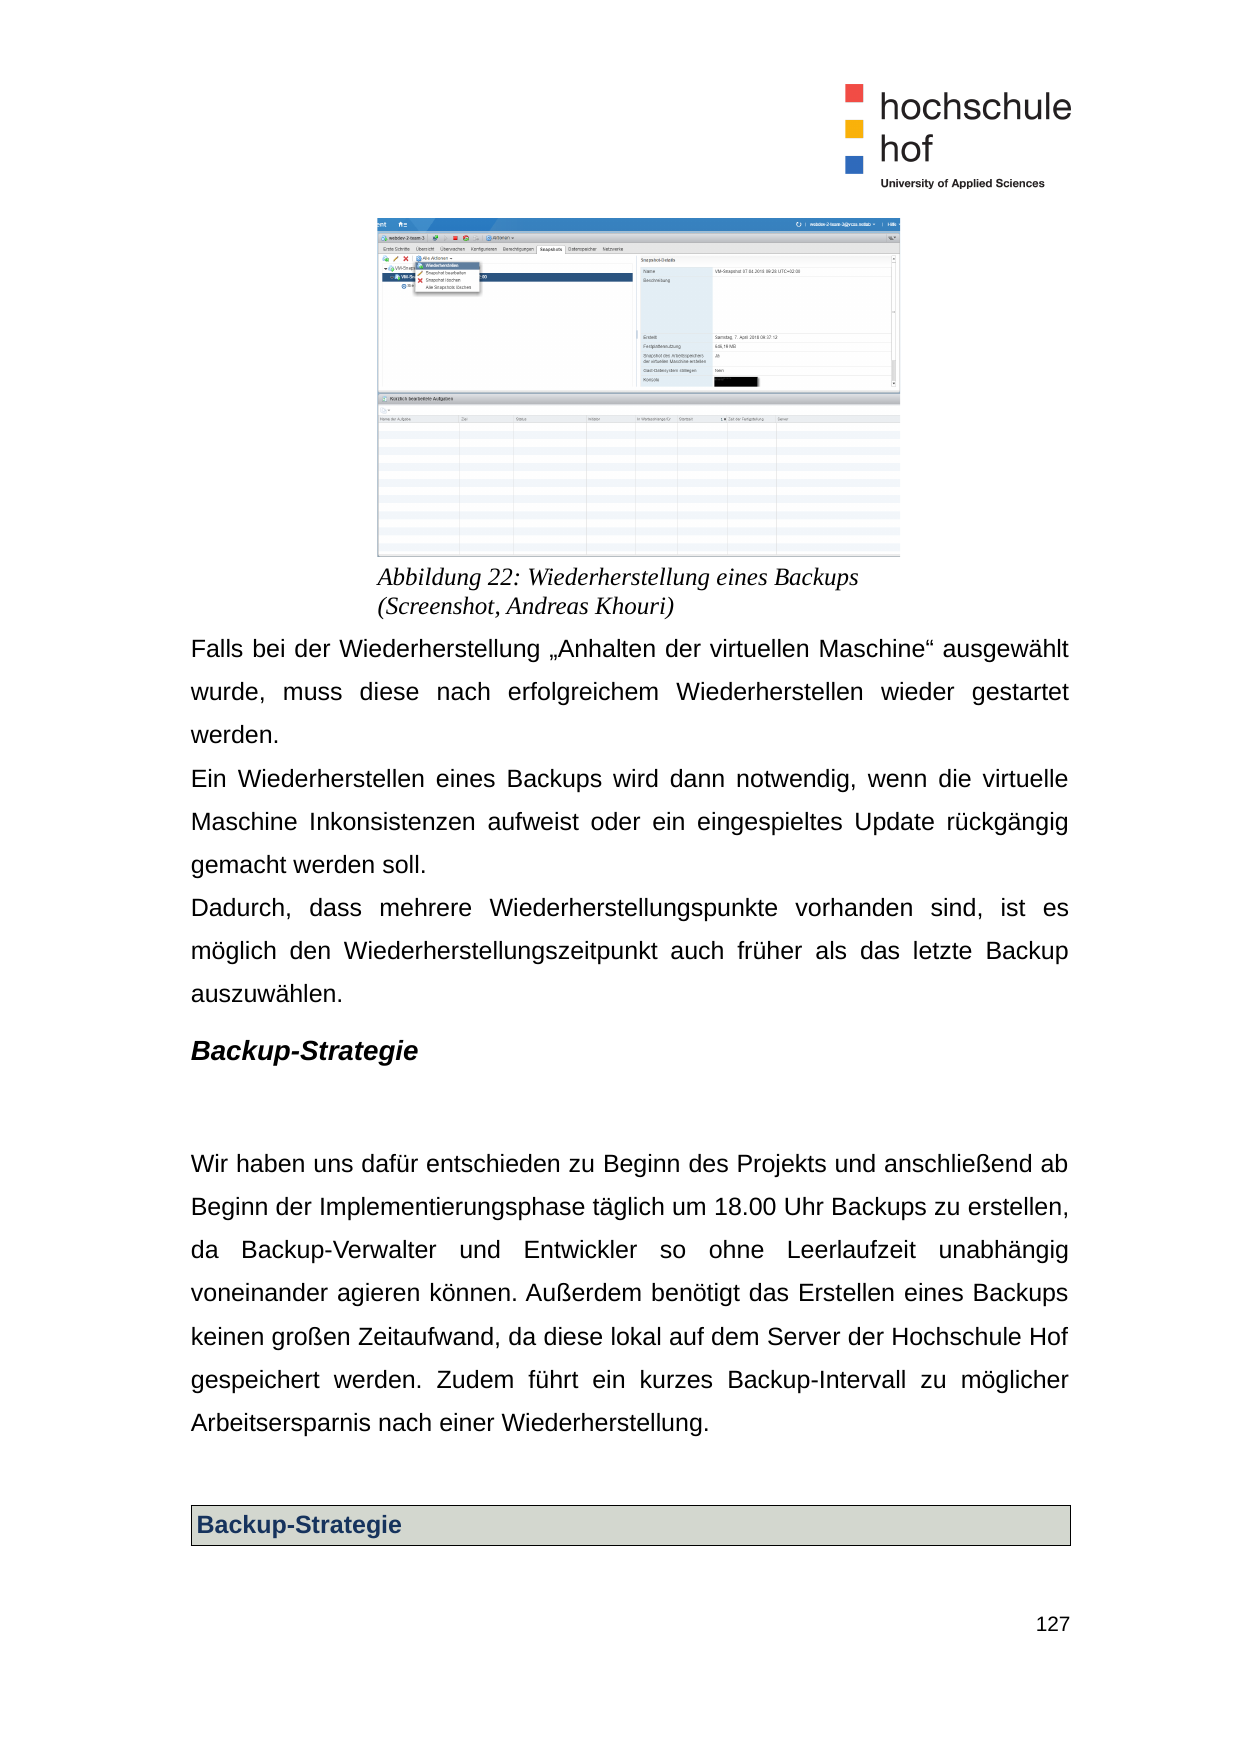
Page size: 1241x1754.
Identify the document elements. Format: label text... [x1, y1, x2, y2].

text Dadurch, dass mehrere Wiederherstellungspunkte vorhanden sind, ist es möglich den Wiederherstellungszeitpunkt auch früher als das letzte Backup auszuwählen. [191, 893, 1070, 1008]
picture [377, 218, 901, 557]
text Wir haben uns dafür entschieden zu Beginn des Projekts und anschließend ab Beginn der Implementierungsphase täglich um 18.00 Uhr Backups zu erstellen, da Backup-Verwalter und Entwickler so ohne Leerlaufzeit unabhängig voneinander agieren können. Außerdem benötigt das Erstellen eines Backups keinen großen Zeitaufwand, da diese lokal auf dem Server der Hochschule Hof gespeichert werden. Zudem führt ein kurzes Backup-Intervall zu möglicher Arbeitsersparnis nach einer Wiederherstellung. [191, 1149, 1070, 1436]
text Abbildung 22: Wiederherstellung eines Backups (Screenshot, Andreas Khouri) [377, 557, 900, 620]
text Ein Wiederherstellen eines Backups wird dann notwendig, wenn die virtuelle Maschine Inkonsistenzen aufweist oder ein eingespieltes Update rückgängig gemacht werden soll. [191, 763, 1070, 878]
picture [845, 84, 1071, 189]
table_header Backup-Strategie [192, 1506, 1070, 1545]
text Falls bei der Wiederherstellung „Anhalten der virtuellen Maschine“ ausgewählt wurde, muss diese nach erfolgreichem Wiederherstellen wieder gestartet werden. [191, 204, 1070, 749]
subtitle Backup-Strategie [191, 1035, 1070, 1067]
